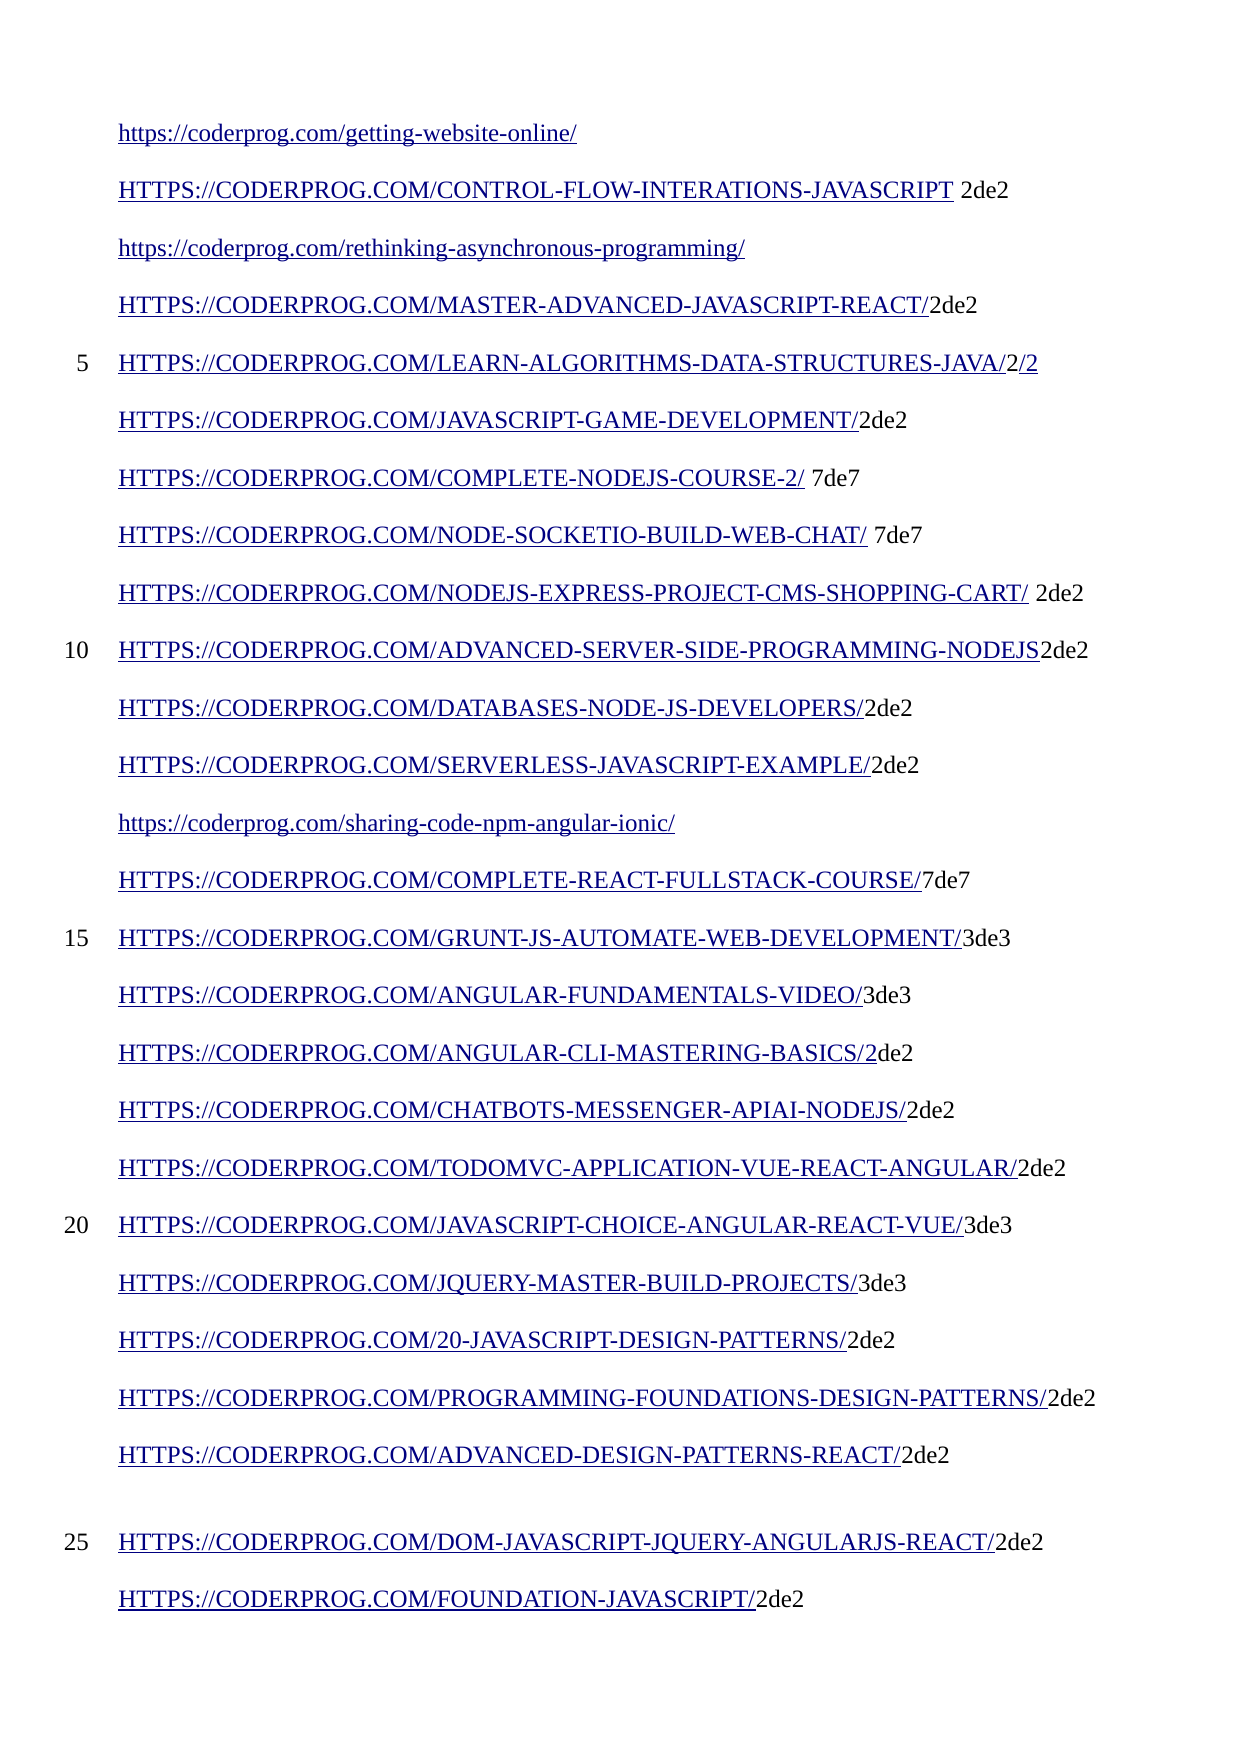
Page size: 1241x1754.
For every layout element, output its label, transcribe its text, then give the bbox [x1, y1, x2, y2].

text HTTPS://CODERPROG.COM/JAVASCRIPT-CHOICE-ANGULAR-REACT-VUE/3de3 [118, 1211, 1122, 1239]
text HTTPS://CODERPROG.COM/PROGRAMMING-FOUNDATIONS-DESIGN-PATTERNS/2de2 [118, 1383, 1122, 1412]
text HTTPS://CODERPROG.COM/GRUNT-JS-AUTOMATE-WEB-DEVELOPMENT/3de3 [118, 923, 1122, 952]
text HTTPS://CODERPROG.COM/NODEJS-EXPRESS-PROJECT-CMS-SHOPPING-CART/ 2de2 [118, 578, 1122, 607]
text HTTPS://CODERPROG.COM/TODOMVC-APPLICATION-VUE-REACT-ANGULAR/2de2 [118, 1153, 1122, 1182]
text HTTPS://CODERPROG.COM/JAVASCRIPT-GAME-DEVELOPMENT/2de2 [118, 406, 1122, 434]
text HTTPS://CODERPROG.COM/COMPLETE-NODEJS-COURSE-2/ 7de7 [118, 463, 1122, 492]
text HTTPS://CODERPROG.COM/MASTER-ADVANCED-JAVASCRIPT-REACT/2de2 [118, 291, 1122, 319]
text HTTPS://CODERPROG.COM/ANGULAR-FUNDAMENTALS-VIDEO/3de3 [118, 981, 1122, 1009]
text HTTPS://CODERPROG.COM/SERVERLESS-JAVASCRIPT-EXAMPLE/2de2 [118, 751, 1122, 779]
text https://coderprog.com/getting-website-online/ [118, 118, 1122, 147]
text HTTPS://CODERPROG.COM/ANGULAR-CLI-MASTERING-BASICS/2de2 [118, 1038, 1122, 1067]
text HTTPS://CODERPROG.COM/JQUERY-MASTER-BUILD-PROJECTS/3de3 [118, 1268, 1122, 1297]
text HTTPS://CODERPROG.COM/NODE-SOCKETIO-BUILD-WEB-CHAT/ 7de7 [118, 521, 1122, 549]
text HTTPS://CODERPROG.COM/COMPLETE-REACT-FULLSTACK-COURSE/7de7 [118, 866, 1122, 894]
text https://coderprog.com/sharing-code-npm-angular-ionic/ [118, 808, 1122, 837]
text HTTPS://CODERPROG.COM/CHATBOTS-MESSENGER-APIAI-NODEJS/2de2 [118, 1096, 1122, 1124]
text HTTPS://CODERPROG.COM/LEARN-ALGORITHMS-DATA-STRUCTURES-JAVA/2/2 [118, 348, 1122, 377]
text HTTPS://CODERPROG.COM/ADVANCED-SERVER-SIDE-PROGRAMMING-NODEJS2de2 [118, 636, 1122, 664]
text HTTPS://CODERPROG.COM/FOUNDATION-JAVASCRIPT/2de2 [118, 1584, 1122, 1613]
text HTTPS://CODERPROG.COM/20-JAVASCRIPT-DESIGN-PATTERNS/2de2 [118, 1326, 1122, 1354]
text HTTPS://CODERPROG.COM/ADVANCED-DESIGN-PATTERNS-REACT/2de2 [118, 1441, 1122, 1469]
text https://coderprog.com/rethinking-asynchronous-programming/ [118, 233, 1122, 262]
text HTTPS://CODERPROG.COM/DOM-JAVASCRIPT-JQUERY-ANGULARJS-REACT/2de2 [118, 1527, 1122, 1556]
text HTTPS://CODERPROG.COM/CONTROL-FLOW-INTERATIONS-JAVASCRIPT 2de2 [118, 176, 1122, 204]
text HTTPS://CODERPROG.COM/DATABASES-NODE-JS-DEVELOPERS/2de2 [118, 693, 1122, 722]
